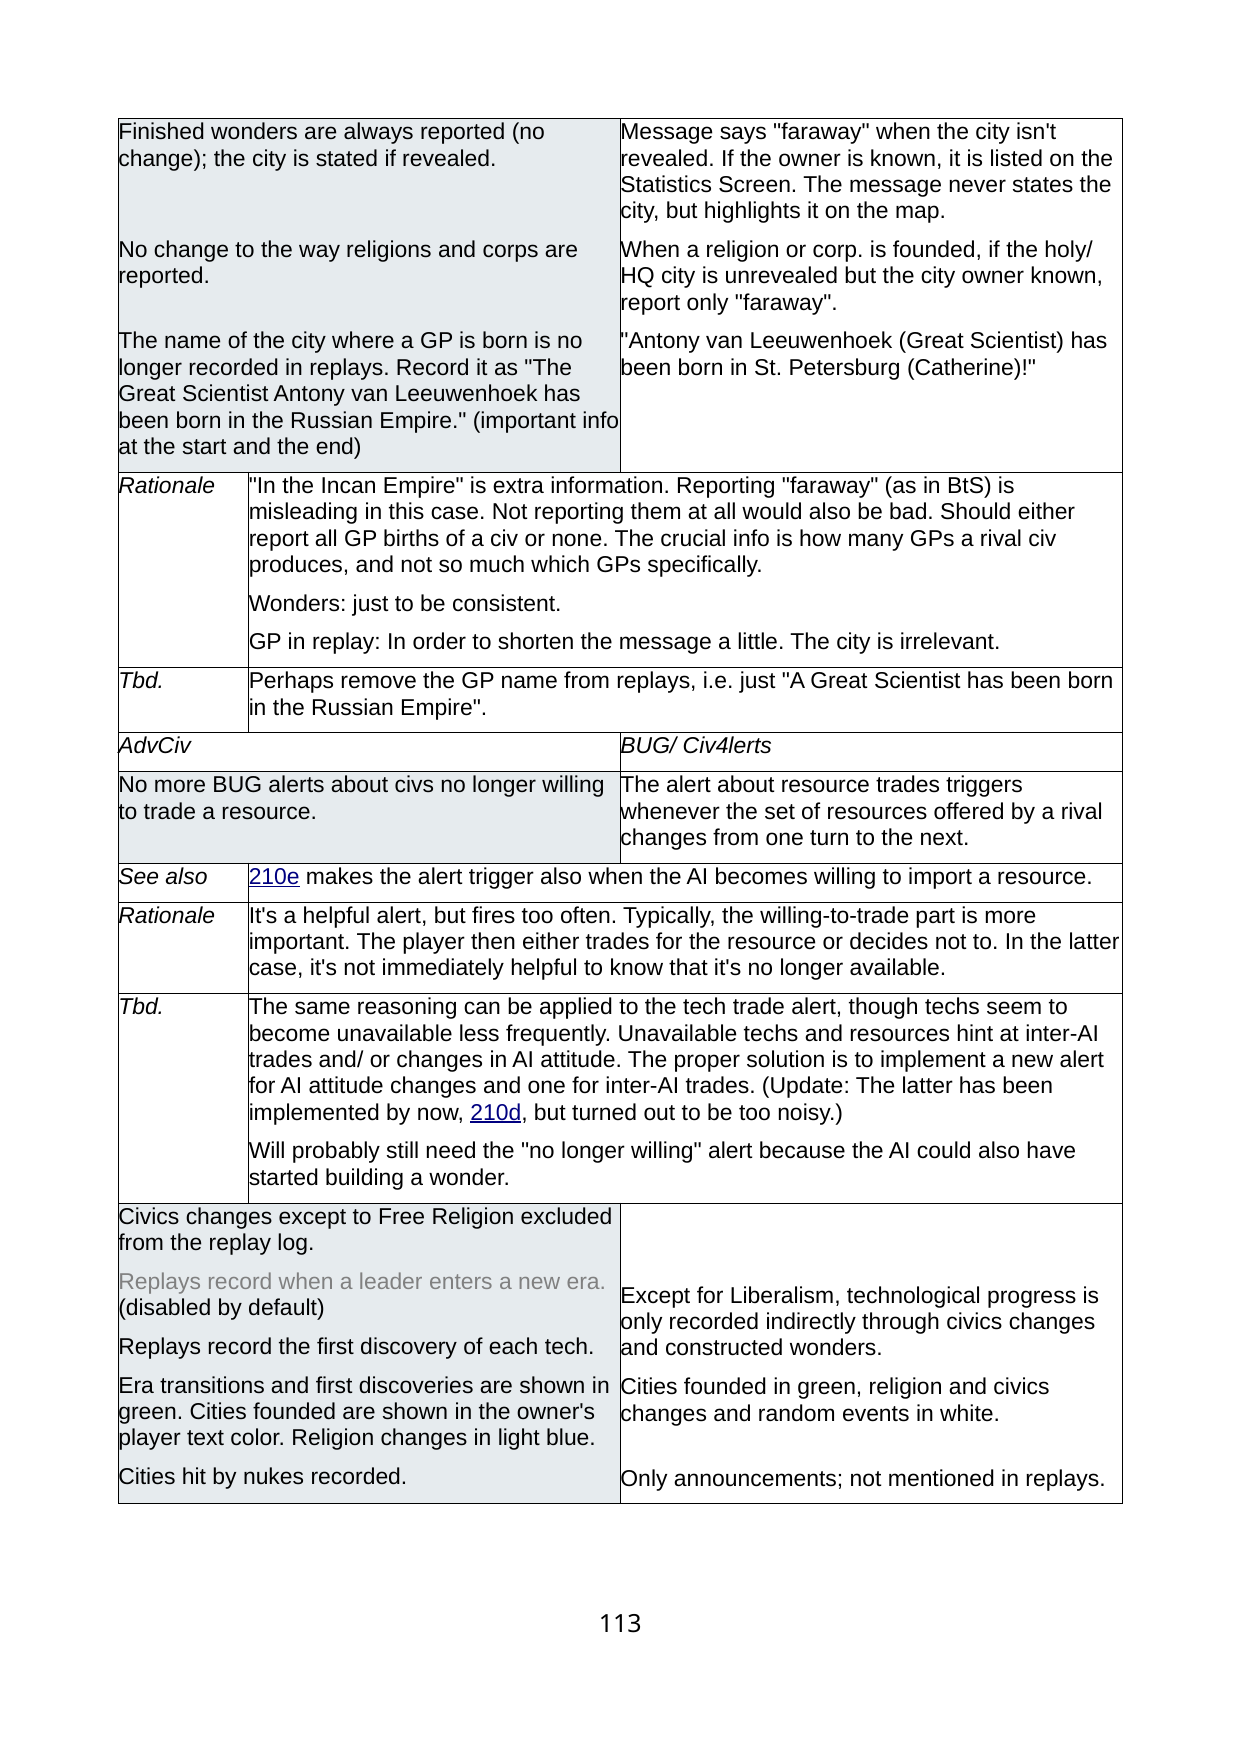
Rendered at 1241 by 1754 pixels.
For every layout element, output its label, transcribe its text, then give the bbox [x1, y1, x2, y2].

table_cell The alert about resource trades triggers whenever the set of resources offered by a rival changes from one turn to the next. [621, 772, 1122, 863]
table_cell Rationale [119, 473, 248, 667]
table_cell Tbd. [119, 994, 248, 1202]
table_cell AdvCiv [119, 733, 620, 771]
table_cell The same reasoning can be applied to the tech trade alert, though techs seem to become unavailable less frequently. Unavailable techs and resources hint at inter-AI trades and/ or changes in AI attitude. The proper solution is to implement a new alert for AI attitude changes and one for inter-AI trades. (Update: The latter has been implemented by now, 210d, but turned out to be too noisy.) Will probably still need the "no longer willing" alert because the AI could also have started building a wonder. [249, 994, 1122, 1202]
table_cell Finished wonders are always reported (no change); the city is stated if revealed. No change to the way religions and corps are reported. The name of the city where a GP is born is no longer recorded in replays. Record it as "The Great Scientist Antony van Leeuwenhoek has been born in the Russian Empire." (important info at the start and the end) [119, 119, 620, 472]
table_cell "In the Incan Empire" is extra information. Reporting "faraway" (as in BtS) is misleading in this case. Not reporting them at all would also be bad. Should either report all GP births of a civ or none. The crucial info is how many GPs a rival civ produces, and not so much which GPs specifically. Wonders: just to be consistent. GP in replay: In order to shorten the message a little. The city is irrelevant. [249, 473, 1122, 667]
table_cell It's a helpful alert, but fires too often. Typically, the willing-to-trade part is more important. The player then either trades for the resource or decides not to. In the latter case, it's not immediately helpful to know that it's no longer available. [249, 903, 1122, 993]
table_cell Except for Liberalism, technological progress is only recorded indirectly through civics changes and constructed wonders. Cities founded in green, religion and civics changes and random events in white. Only announcements; not mentioned in replays. [621, 1204, 1122, 1503]
table_cell BUG/ Civ4lerts [621, 733, 1122, 771]
table_cell Perhaps remove the GP name from replays, i.e. just "A Great Scientist has been born in the Russian Empire". [249, 668, 1122, 732]
table_cell See also [119, 864, 248, 902]
table_cell 210e makes the alert trigger also when the AI becomes willing to import a resource. [249, 864, 1122, 902]
table_cell Civics changes except to Free Religion excluded from the replay log. Replays record when a leader enters a new era. (disabled by default) Replays record the first discovery of each tech. Era transitions and first discoveries are shown in green. Cities founded are shown in the owner's player text color. Religion changes in light blue. Cities hit by nukes recorded. [119, 1204, 620, 1503]
table_cell Tbd. [119, 668, 248, 732]
table_cell No more BUG alerts about civs no longer willing to trade a resource. [119, 772, 620, 863]
table_cell Rationale [119, 903, 248, 993]
table_cell Message says "faraway" when the city isn't revealed. If the owner is known, it is listed on the Statistics Screen. The message never states the city, but highlights it on the map. When a religion or corp. is founded, if the holy/ HQ city is unrevealed but the city owner known, report only "faraway". "Antony van Leeuwenhoek (Great Scientist) has been born in St. Petersburg (Catherine)!" [621, 119, 1122, 472]
